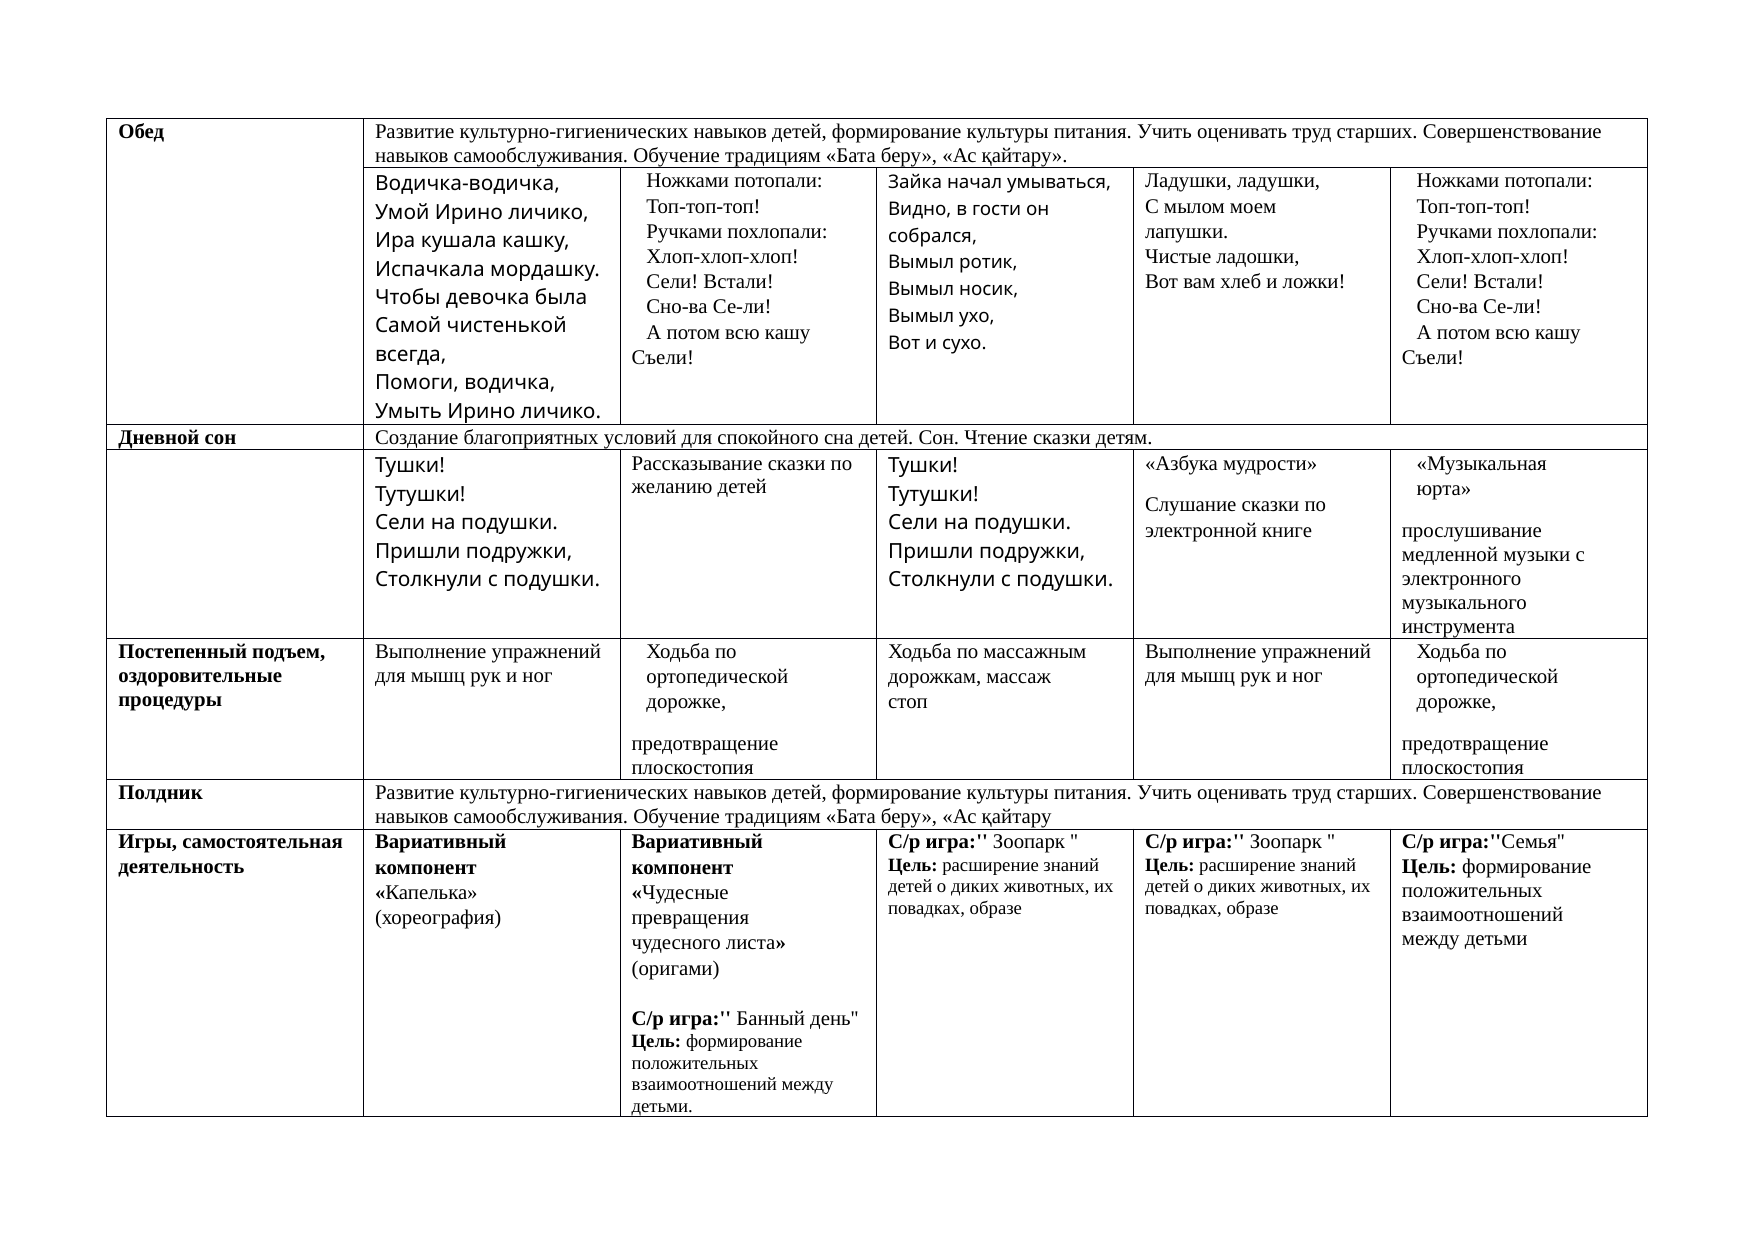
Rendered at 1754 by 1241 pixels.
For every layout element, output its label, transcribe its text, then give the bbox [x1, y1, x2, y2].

table_cell Вариативный компонент «Чудесные превращения чудесного листа» (оригами) С/р игра:'' Банный день'' Цель: формирование положительных взаимоотношений между детьми. [621, 830, 876, 1116]
table_cell Тушки! Тутушки! Сели на подушки. Пришли подружки, Столкнули с подушки. [877, 450, 1133, 638]
table_cell Выполнение упражнений для мышц рук и ног [1134, 639, 1390, 779]
table_cell Полдник [107, 780, 363, 828]
table_cell С/р игра:''Семья'' Цель: формирование положительных взаимоотношений между детьми [1391, 830, 1647, 1116]
table_cell Тушки! Тутушки! Сели на подушки. Пришли подружки, Столкнули с подушки. [364, 450, 620, 638]
table_cell Дневной сон [107, 425, 363, 449]
table_cell С/р игра:'' Зоопарк '' Цель: расширение знаний детей о диких животных, их повадках, образе [1134, 830, 1390, 1116]
table_cell [107, 450, 363, 638]
table_cell Развитие культурно-гигиенических навыков детей, формирование культуры питания. Учить оценивать труд старших. Совершенствование навыков самообслуживания. Обучение традициям «Бата беру», «Ас қайтару». [364, 119, 1647, 167]
table_cell Зайка начал умываться, Видно, в гости он собрался, Вымыл ротик, Вымыл носик, Вымыл ухо, Вот и сухо. [877, 168, 1133, 424]
table_cell «Азбука мудрости» Слушание сказки по электронной книге [1134, 450, 1390, 638]
table_cell Водичка-водичка, Умой Ирино личико, Ира кушала кашку, Испачкала мордашку. Чтобы девочка была Самой чистенькой всегда, Помоги, водичка, Умыть Ирино личико. [364, 168, 620, 424]
table_cell Игры, самостоятельная деятельность [107, 830, 363, 1116]
table_cell Ножками потопали: Топ-топ-топ! Ручками похлопали: Хлоп-хлоп-хлоп! Сели! Встали! Сно-ва Се-ли! А потом всю кашу Съели! [1391, 168, 1647, 424]
table_cell «Музыкальная юрта» прослушивание медленной музыки с электронного музыкального инструмента [1391, 450, 1647, 638]
table_cell Рассказывание сказки по желанию детей [621, 450, 876, 638]
table_cell Выполнение упражнений для мышц рук и ног [364, 639, 620, 779]
table_cell Постепенный подъем, оздоровительные процедуры [107, 639, 363, 779]
table_cell Ходьба по массажным дорожкам, массаж стоп [877, 639, 1133, 779]
table_cell Ладушки, ладушки, С мылом моем лапушки. Чистые ладошки, Вот вам хлеб и ложки! [1134, 168, 1390, 424]
table_cell Развитие культурно-гигиенических навыков детей, формирование культуры питания. Учить оценивать труд старших. Совершенствование навыков самообслуживания. Обучение традициям «Бата беру», «Ас қайтару [364, 780, 1647, 828]
table_cell Ножками потопали: Топ-топ-топ! Ручками похлопали: Хлоп-хлоп-хлоп! Сели! Встали! Сно-ва Се-ли! А потом всю кашу Съели! [621, 168, 876, 424]
table_cell С/р игра:'' Зоопарк '' Цель: расширение знаний детей о диких животных, их повадках, образе [877, 830, 1133, 1116]
table_cell Обед [107, 119, 363, 424]
table_cell Создание благоприятных условий для спокойного сна детей. Сон. Чтение сказки детям. [364, 425, 1647, 449]
table_cell Ходьба по ортопедической дорожке, предотвращение плоскостопия [621, 639, 876, 779]
table_cell Вариативный компонент «Капелька» (хореография) [364, 830, 620, 1116]
table_cell Ходьба по ортопедической дорожке, предотвращение плоскостопия [1391, 639, 1647, 779]
